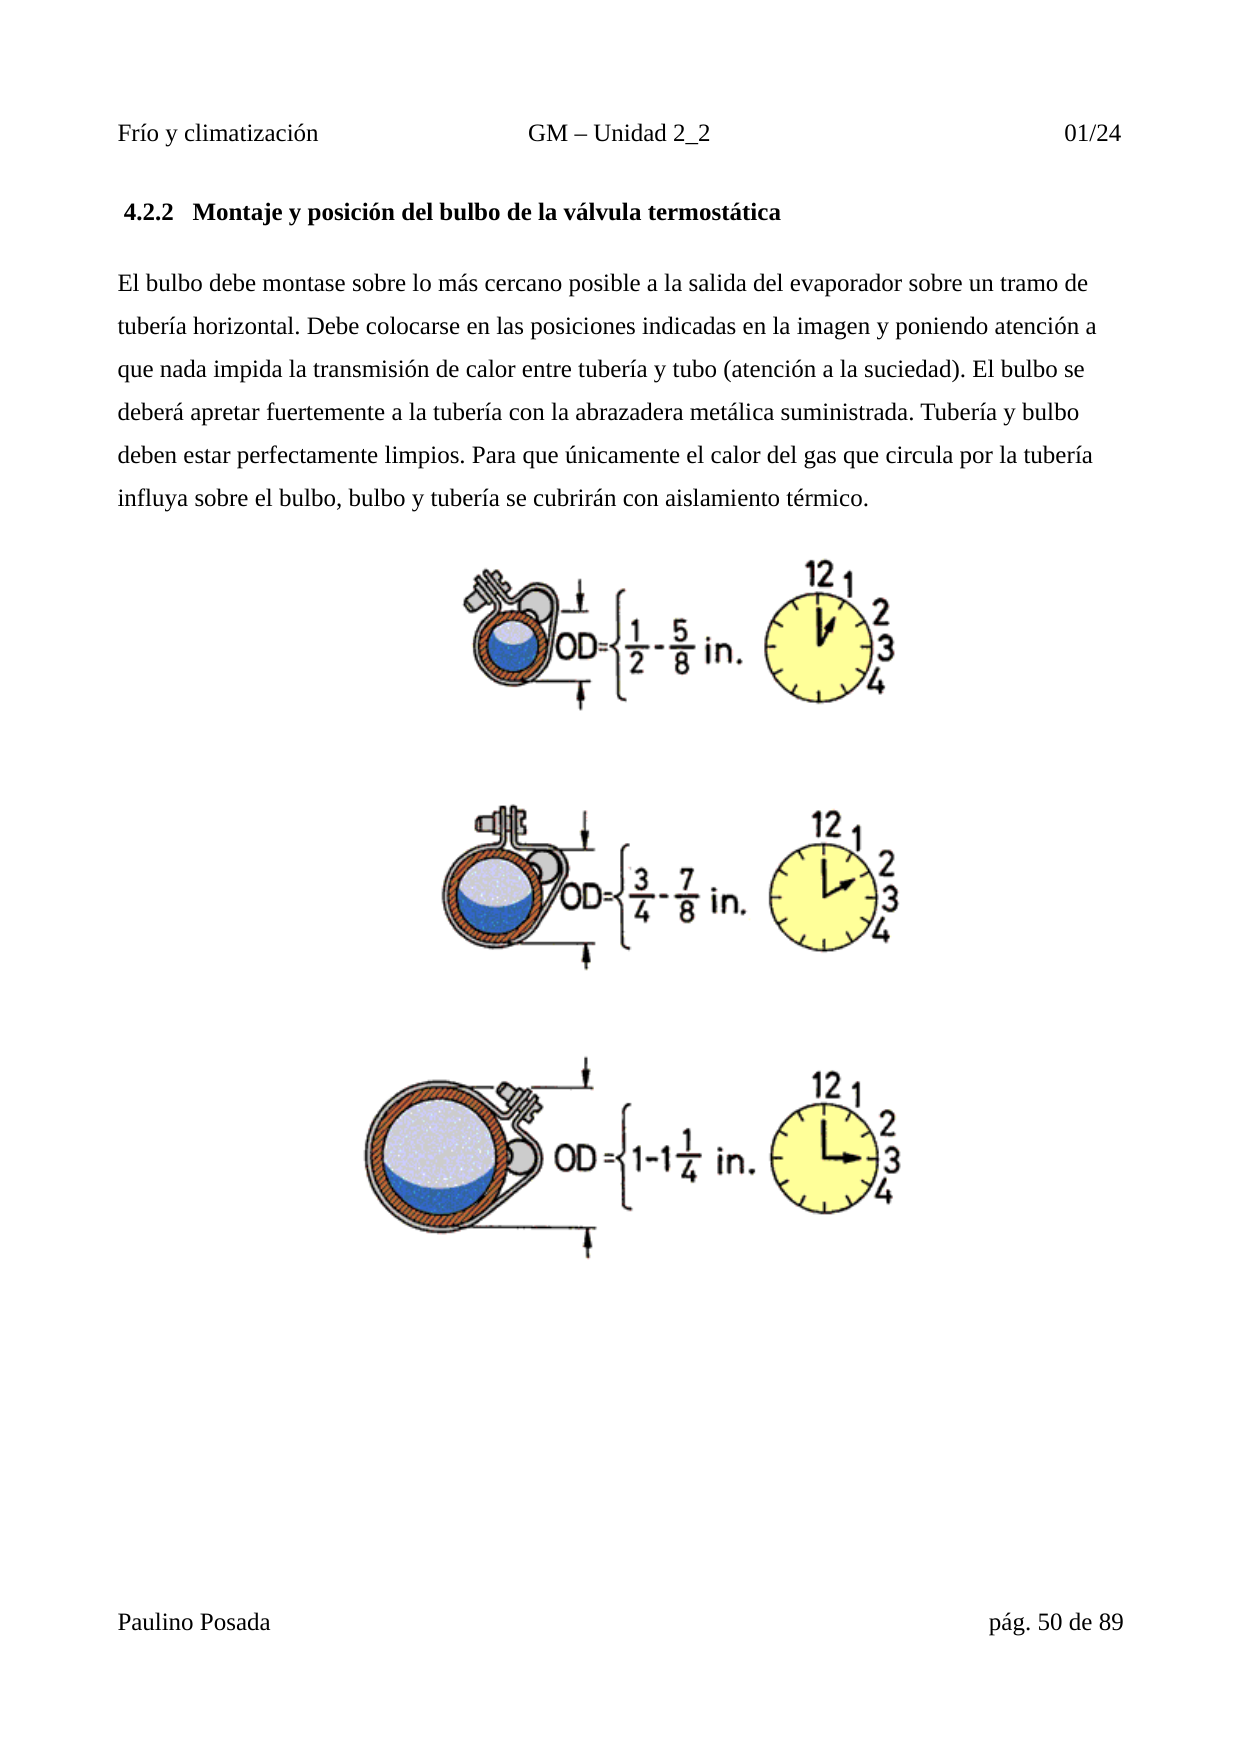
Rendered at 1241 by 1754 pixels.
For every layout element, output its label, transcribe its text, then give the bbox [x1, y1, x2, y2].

picture [356, 552, 904, 1263]
subtitle Montaje y posición del bulbo de la válvula termostática [117, 197, 1123, 226]
text El bulbo debe montase sobre lo más cercano posible a la salida del evaporador sobre un tramo de tubería horizontal. Debe colocarse en las posiciones indicadas en la imagen y poniendo atención a que nada impida la transmisión de calor entre tubería y tubo (atención a la suciedad). El bulbo se deberá apretar fuertemente a la tubería con la abrazadera metálica suministrada. Tubería y bulbo deben estar perfectamente limpios. Para que únicamente el calor del gas que circula por la tubería influya sobre el bulbo, bulbo y tubería se cubrirán con aislamiento térmico. [117, 268, 1123, 512]
